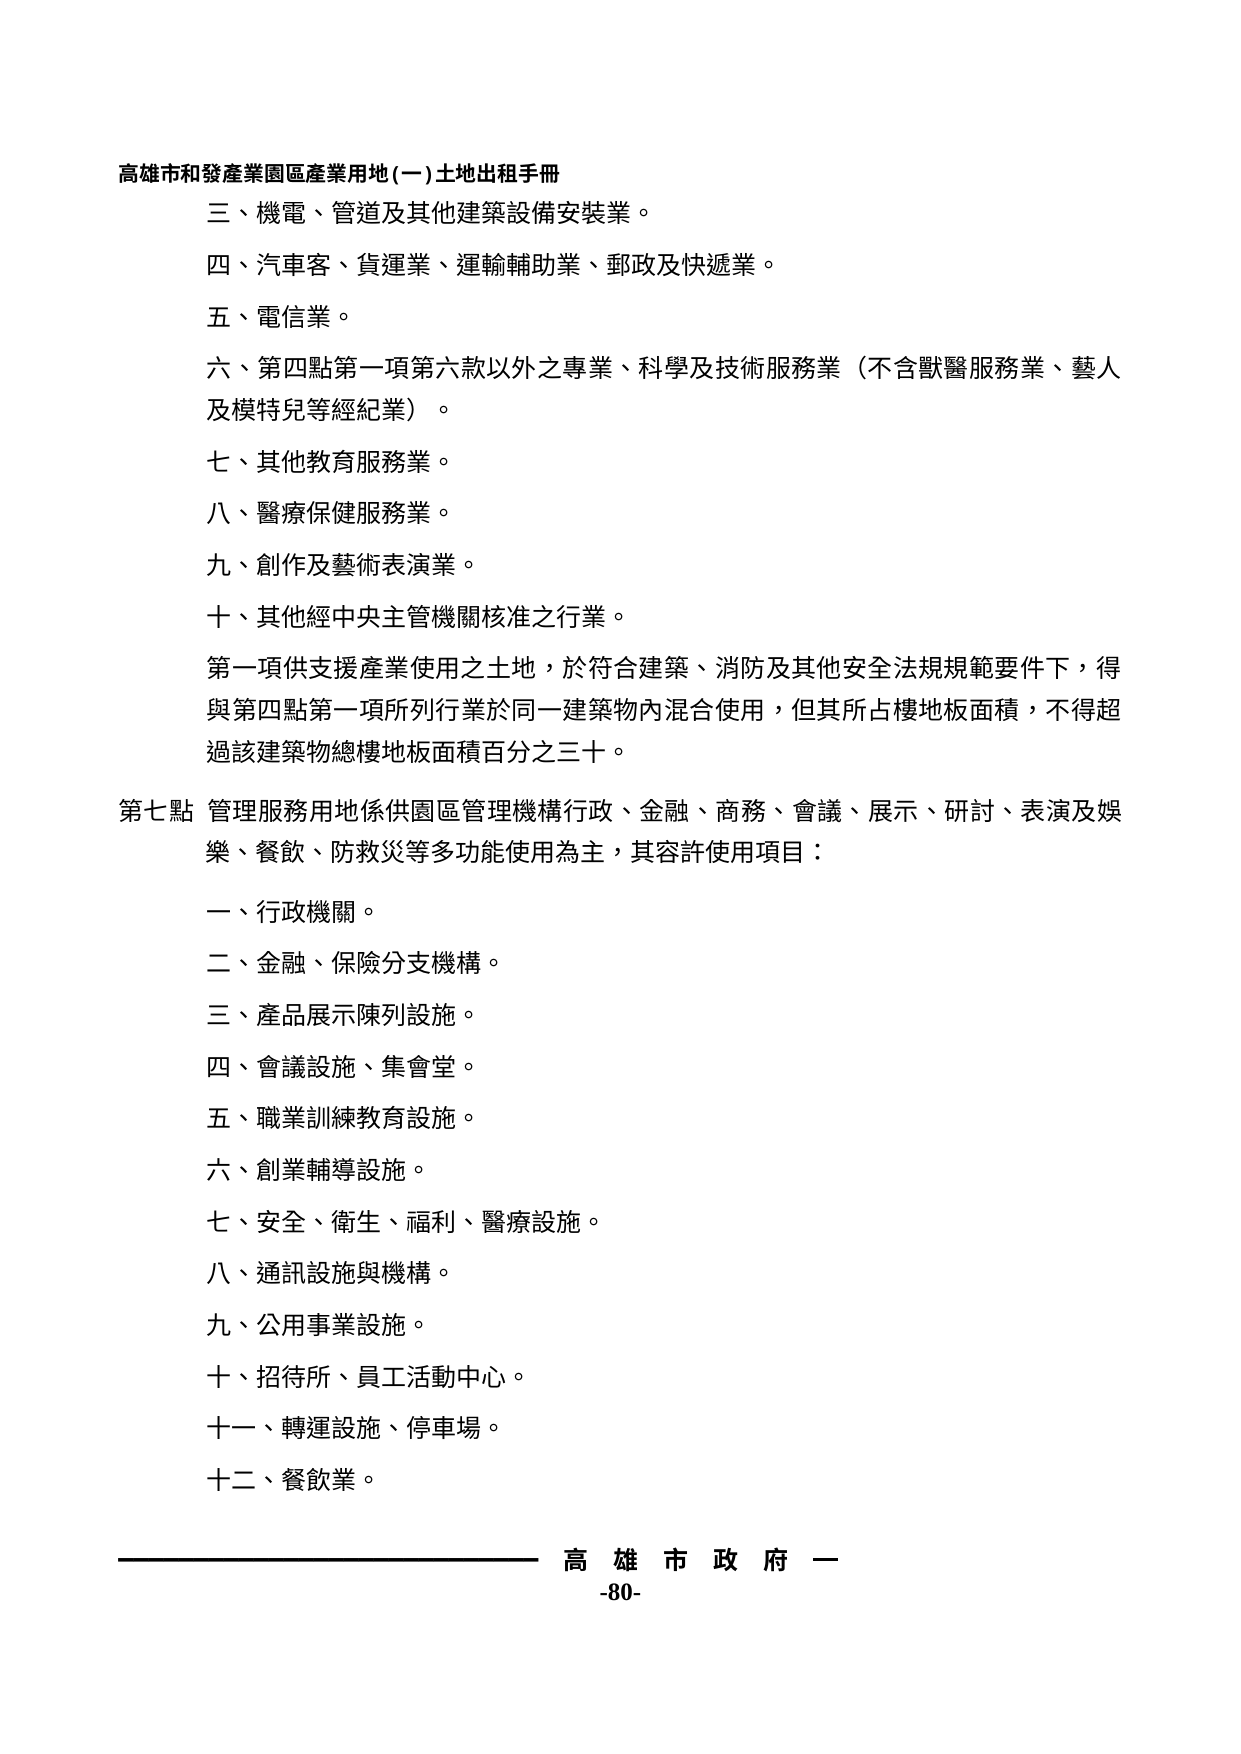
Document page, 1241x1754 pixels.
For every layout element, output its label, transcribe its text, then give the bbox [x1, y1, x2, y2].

text 十、其他經中央主管機關核准之行業。 [207, 593, 1122, 634]
text 九、公用事業設施。 [207, 1301, 1122, 1343]
text 二、金融、保險分支機構。 [207, 939, 1122, 981]
text 第一項供支援產業使用之土地，於符合建築、消防及其他安全法規規範要件下，得與第四點第一項所列行業於同一建築物內混合使用，但其所占樓地板面積，不得超過該建築物總樓地板面積百分之三十。 [207, 644, 1122, 769]
text 十一、轉運設施、停車場。 [207, 1404, 1122, 1446]
text 六、第四點第一項第六款以外之專業、科學及技術服務業（不含獸醫服務業、藝人及模特兒等經紀業）。 [207, 344, 1122, 428]
text 三、產品展示陳列設施。 [207, 991, 1122, 1033]
text 四、汽車客、貨運業、運輸輔助業、郵政及快遞業。 [207, 241, 1122, 283]
text 五、電信業。 [207, 293, 1122, 334]
text 六、創業輔導設施。 [207, 1146, 1122, 1188]
text 第七點 管理服務用地係供園區管理機構行政、金融、商務、會議、展示、研討、表演及娛樂、餐飲、防救災等多功能使用為主，其容許使用項目： [118, 787, 1122, 870]
text 十二、餐飲業。 [207, 1456, 1122, 1498]
text 十、招待所、員工活動中心。 [207, 1353, 1122, 1394]
text 九、創作及藝術表演業。 [207, 541, 1122, 583]
text 五、職業訓練教育設施。 [207, 1094, 1122, 1136]
text 八、通訊設施與機構。 [207, 1249, 1122, 1291]
text 八、醫療保健服務業。 [207, 489, 1122, 531]
text 三、機電、管道及其他建築設備安裝業。 [207, 189, 1122, 231]
text 七、安全、衛生、福利、醫療設施。 [207, 1198, 1122, 1239]
text 四、會議設施、集會堂。 [207, 1043, 1122, 1084]
text 七、其他教育服務業。 [207, 438, 1122, 479]
text 一、行政機關。 [207, 888, 1122, 929]
